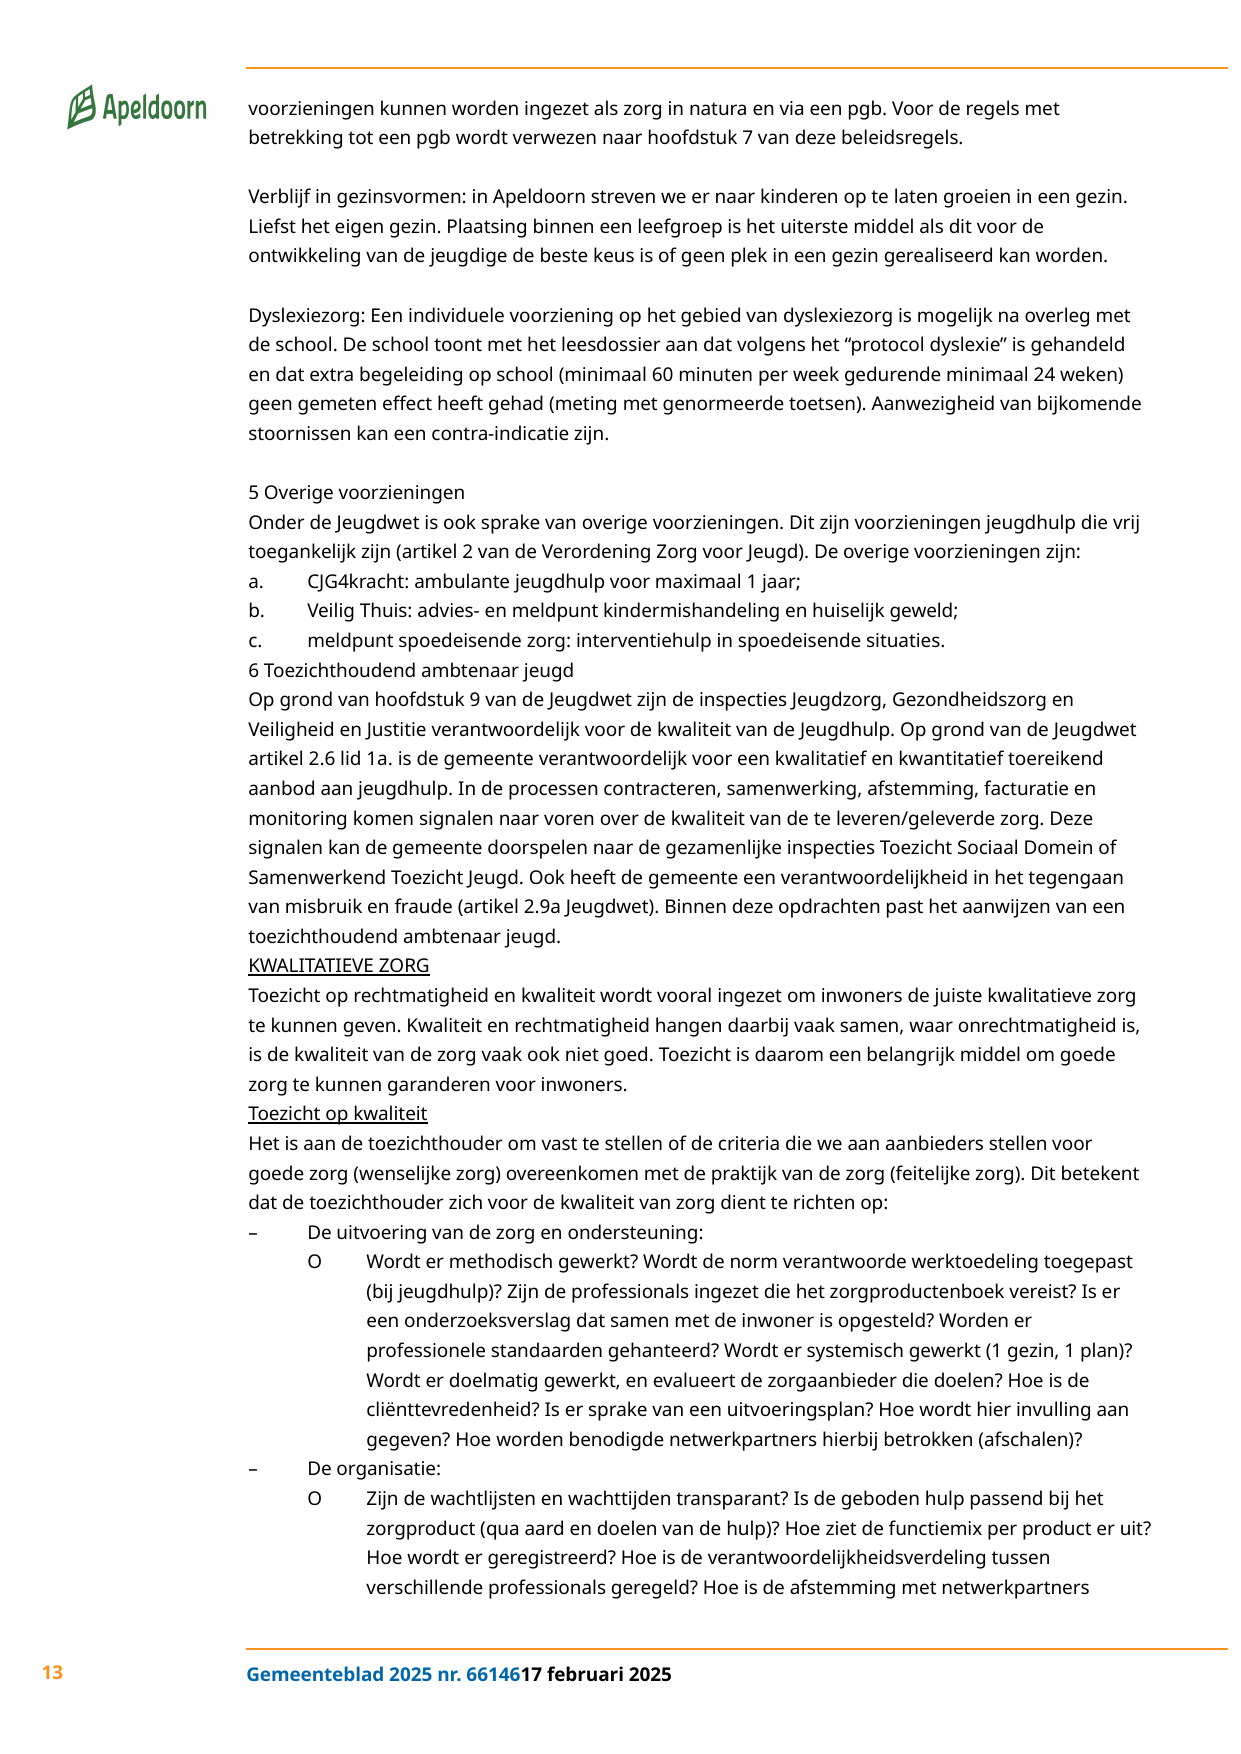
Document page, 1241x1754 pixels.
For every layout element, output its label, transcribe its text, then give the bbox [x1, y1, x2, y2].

list meldpunt spoedeisende zorg: interventiehulp in spoedeisende situaties. [248, 627, 1152, 653]
text KWALITATIEVE ZORG [248, 953, 1152, 978]
text Toezicht op rechtmatigheid en kwaliteit wordt vooral ingezet om inwoners de juiste kwalitatieve zorg te kunnen geven. Kwaliteit en rechtmatigheid hangen daarbij vaak samen, waar onrechtmatigheid is, is de kwaliteit van de zorg vaak ook niet goed. Toezicht is daarom een belangrijk middel om goede zorg te kunnen garanderen voor inwoners. [248, 982, 1152, 1097]
text Op grond van hoofdstuk 9 van de Jeugdwet zijn de inspecties Jeugdzorg, Gezondheidszorg en Veiligheid en Justitie verantwoordelijk voor de kwaliteit van de Jeugdhulp. Op grond van de Jeugdwet artikel 2.6 lid 1a. is de gemeente verantwoordelijk voor een kwalitatief en kwantitatief toereikend aanbod aan jeugdhulp. In de processen contracteren, samenwerking, afstemming, facturatie en monitoring komen signalen naar voren over de kwaliteit van de te leveren/geleverde zorg. Deze signalen kan de gemeente doorspelen naar de gezamenlijke inspecties Toezicht Sociaal Domein of Samenwerkend Toezicht Jeugd. Ook heeft de gemeente een verantwoordelijkheid in het tegengaan van misbruik en fraude (artikel 2.9a Jeugdwet). Binnen deze opdrachten past het aanwijzen van een toezichthoudend ambtenaar jeugd. [248, 686, 1152, 949]
text Toezicht op kwaliteit [248, 1101, 1152, 1126]
text Het is aan de toezichthouder om vast te stellen of de criteria die we aan aanbieders stellen voor goede zorg (wenselijke zorg) overeenkomen met de praktijk van de zorg (feitelijke zorg). Dit betekent dat de toezichthouder zich voor de kwaliteit van zorg dient te richten op: [248, 1130, 1152, 1215]
text voorzieningen kunnen worden ingezet als zorg in natura en via een pgb. Voor de regels met betrekking tot een pgb wordt verwezen naar hoofdstuk 7 van deze beleidsregels. [248, 95, 1152, 150]
picture [41, 47, 231, 172]
list Zijn de wachtlijsten en wachttijden transparant? Is de geboden hulp passend bij het zorgproduct (qua aard en doelen van de hulp)? Hoe ziet de functiemix per product er uit? Hoe wordt er geregistreerd? Hoe is de verantwoordelijkheidsverdeling tussen verschillende professionals geregeld? Hoe is de afstemming met netwerkpartners [307, 1485, 1152, 1600]
list De organisatie: [248, 1456, 1152, 1481]
list Veilig Thuis: advies- en meldpunt kindermishandeling en huiselijk geweld; [248, 598, 1152, 623]
list De uitvoering van de zorg en ondersteuning: [248, 1219, 1152, 1245]
text 5 Overige voorzieningen [248, 479, 1152, 505]
text Verblijf in gezinsvormen: in Apeldoorn streven we er naar kinderen op te laten groeien in een gezin. Liefst het eigen gezin. Plaatsing binnen een leefgroep is het uiterste middel als dit voor de ontwikkeling van de jeugdige de beste keus is of geen plek in een gezin gerealiseerd kan worden. [248, 183, 1152, 268]
list Wordt er methodisch gewerkt? Wordt de norm verantwoorde werktoedeling toegepast (bij jeugdhulp)? Zijn de professionals ingezet die het zorgproductenboek vereist? Is er een onderzoeksverslag dat samen met de inwoner is opgesteld? Worden er professionele standaarden gehanteerd? Wordt er systemisch gewerkt (1 gezin, 1 plan)? Wordt er doelmatig gewerkt, en evalueert de zorgaanbieder die doelen? Hoe is de cliënttevredenheid? Is er sprake van een uitvoeringsplan? Hoe wordt hier invulling aan gegeven? Hoe worden benodigde netwerkpartners hierbij betrokken (afschalen)? [307, 1248, 1152, 1452]
text Onder de Jeugdwet is ook sprake van overige voorzieningen. Dit zijn voorzieningen jeugdhulp die vrij toegankelijk zijn (artikel 2 van de Verordening Zorg voor Jeugd). De overige voorzieningen zijn: [248, 509, 1152, 564]
list CJG4kracht: ambulante jeugdhulp voor maximaal 1 jaar; [248, 568, 1152, 594]
text Dyslexiezorg: Een individuele voorziening op het gebied van dyslexiezorg is mogelijk na overleg met de school. De school toont met het leesdossier aan dat volgens het “protocol dyslexie” is gehandeld en dat extra begeleiding op school (minimaal 60 minuten per week gedurende minimaal 24 weken) geen gemeten effect heeft gehad (meting met genormeerde toetsen). Aanwezigheid van bijkomende stoornissen kan een contra-indicatie zijn. [248, 302, 1152, 446]
text 6 Toezichthoudend ambtenaar jeugd [248, 657, 1152, 683]
